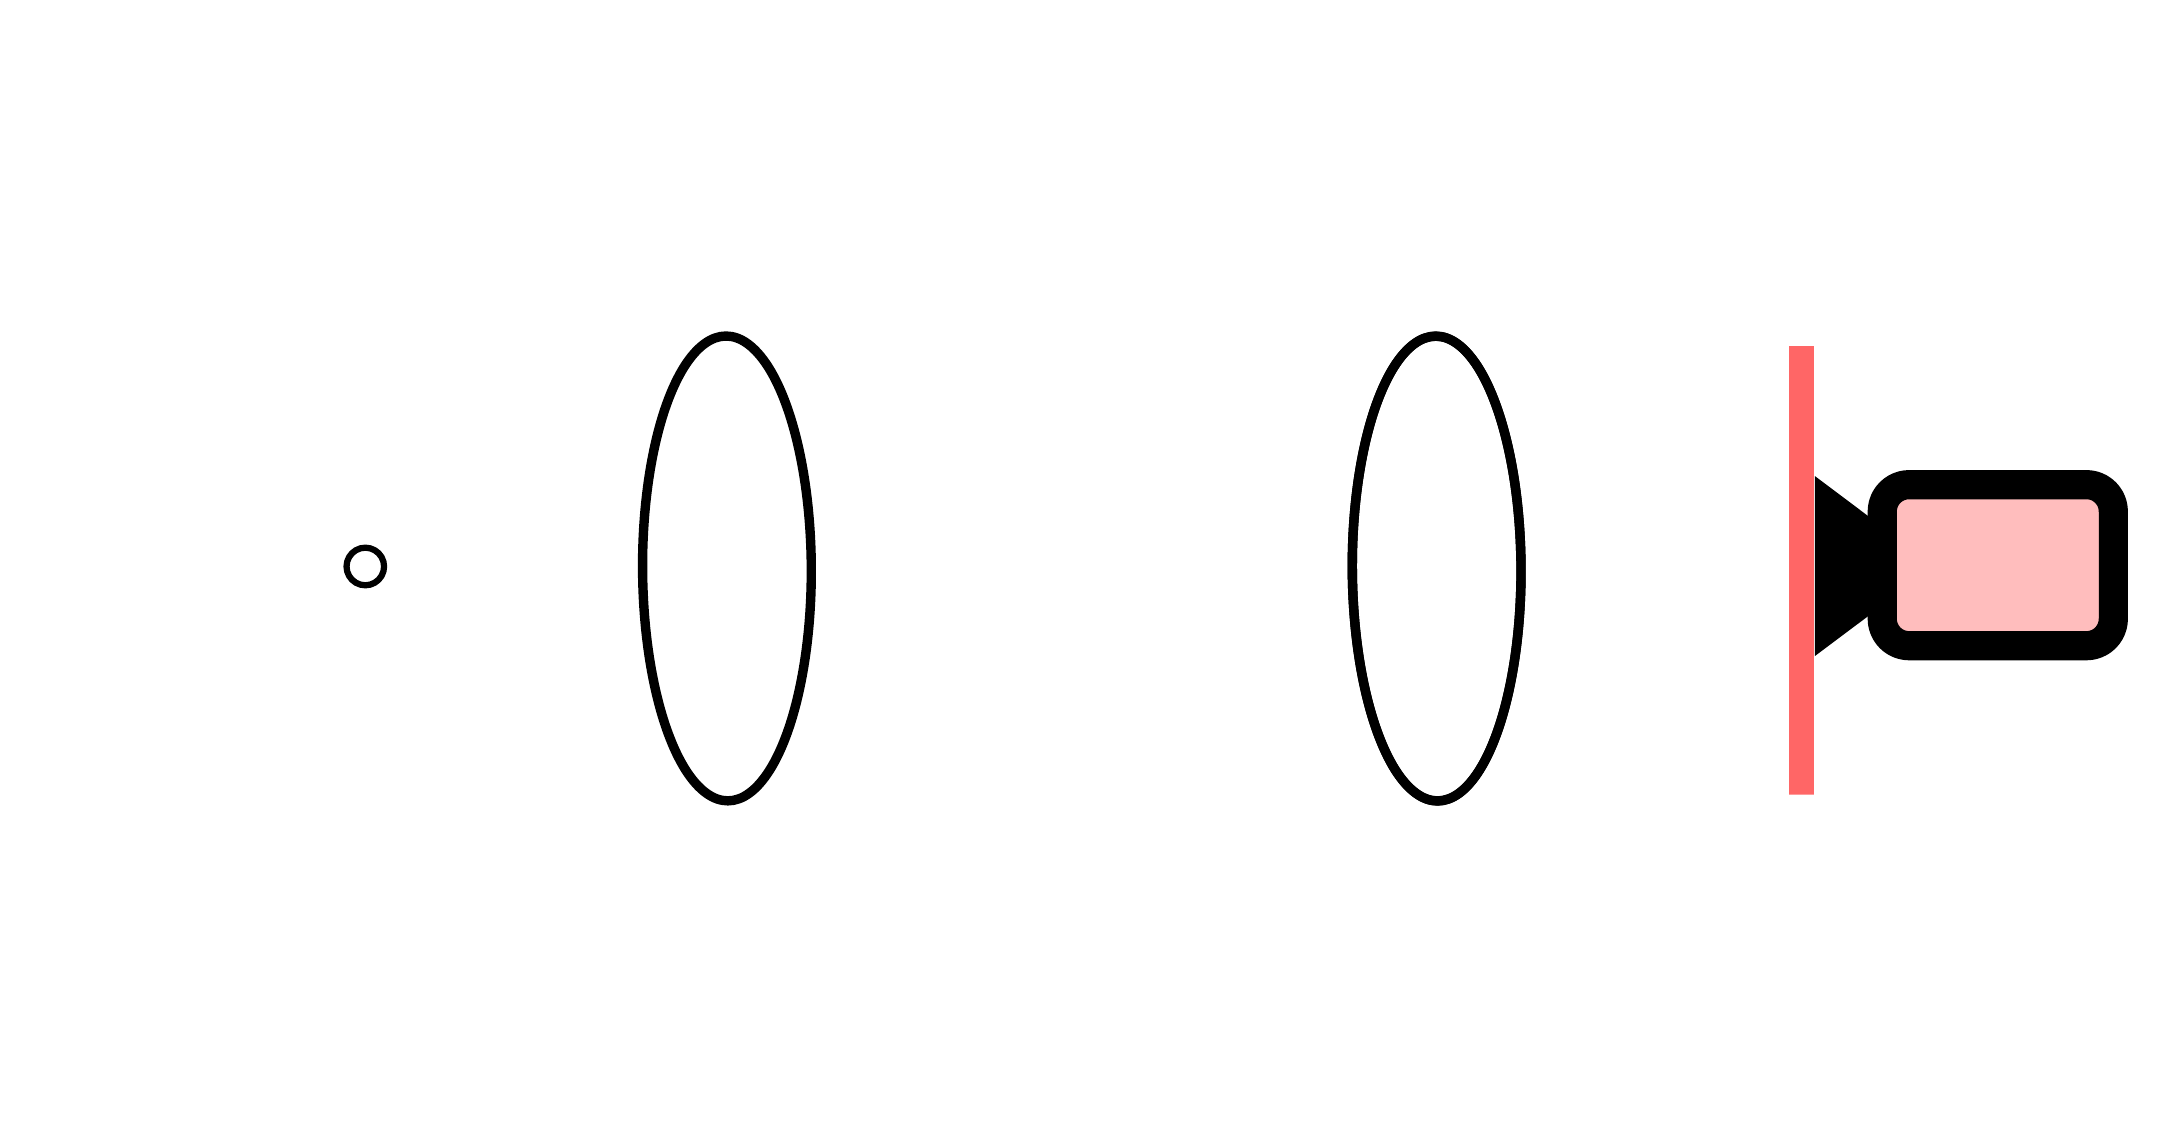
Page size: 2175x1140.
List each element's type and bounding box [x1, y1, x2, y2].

text_box [1882, 484, 2114, 646]
text_box [1357, 341, 1516, 796]
text_box [1814, 476, 1875, 657]
text_box [642, 336, 812, 801]
